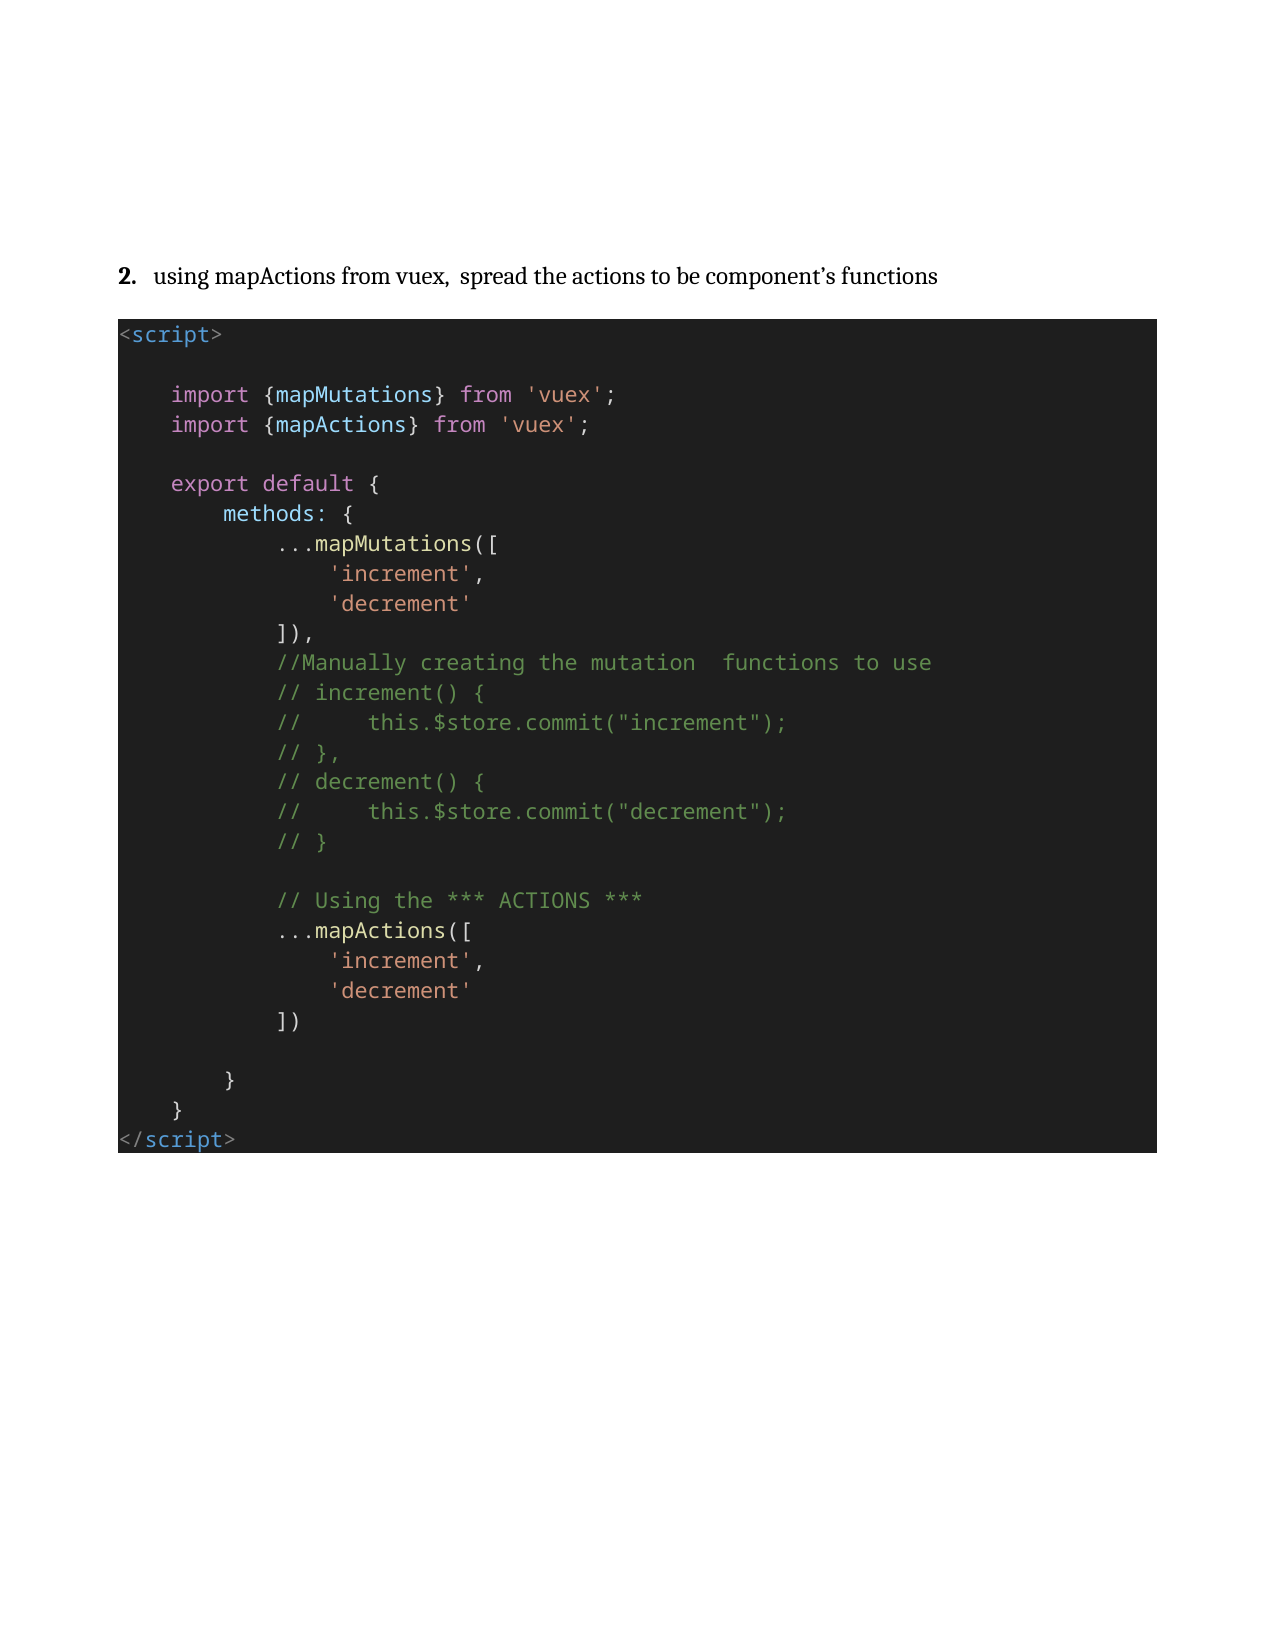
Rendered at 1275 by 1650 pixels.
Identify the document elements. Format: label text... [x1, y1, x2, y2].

text ]), [118, 617, 1157, 647]
text // this.$store.commit("decrement"); [118, 796, 1157, 826]
text import {mapMutations} from 'vuex'; [118, 379, 1157, 409]
text } [118, 1094, 1157, 1124]
text import {mapActions} from 'vuex'; [118, 409, 1157, 438]
text <script> [118, 319, 1157, 349]
text // } [118, 826, 1157, 856]
text // increment() { [118, 677, 1157, 707]
text </script> [118, 1124, 1157, 1153]
text ...mapMutations([ [118, 528, 1157, 558]
text 'increment', [118, 945, 1157, 975]
text //Manually creating the mutation functions to use [118, 647, 1157, 677]
text 2. using mapActions from vuex, spread the actions to be component’s functions [118, 262, 1157, 291]
text methods: { [118, 498, 1157, 528]
text export default { [118, 468, 1157, 498]
text // decrement() { [118, 766, 1157, 796]
text // Using the *** ACTIONS *** [118, 885, 1157, 915]
text // }, [118, 736, 1157, 766]
text ]) [118, 1004, 1157, 1034]
text ...mapActions([ [118, 915, 1157, 945]
text 'decrement' [118, 975, 1157, 1004]
text 'decrement' [118, 587, 1157, 617]
text 'increment', [118, 558, 1157, 587]
text } [118, 1064, 1157, 1094]
text // this.$store.commit("increment"); [118, 707, 1157, 736]
